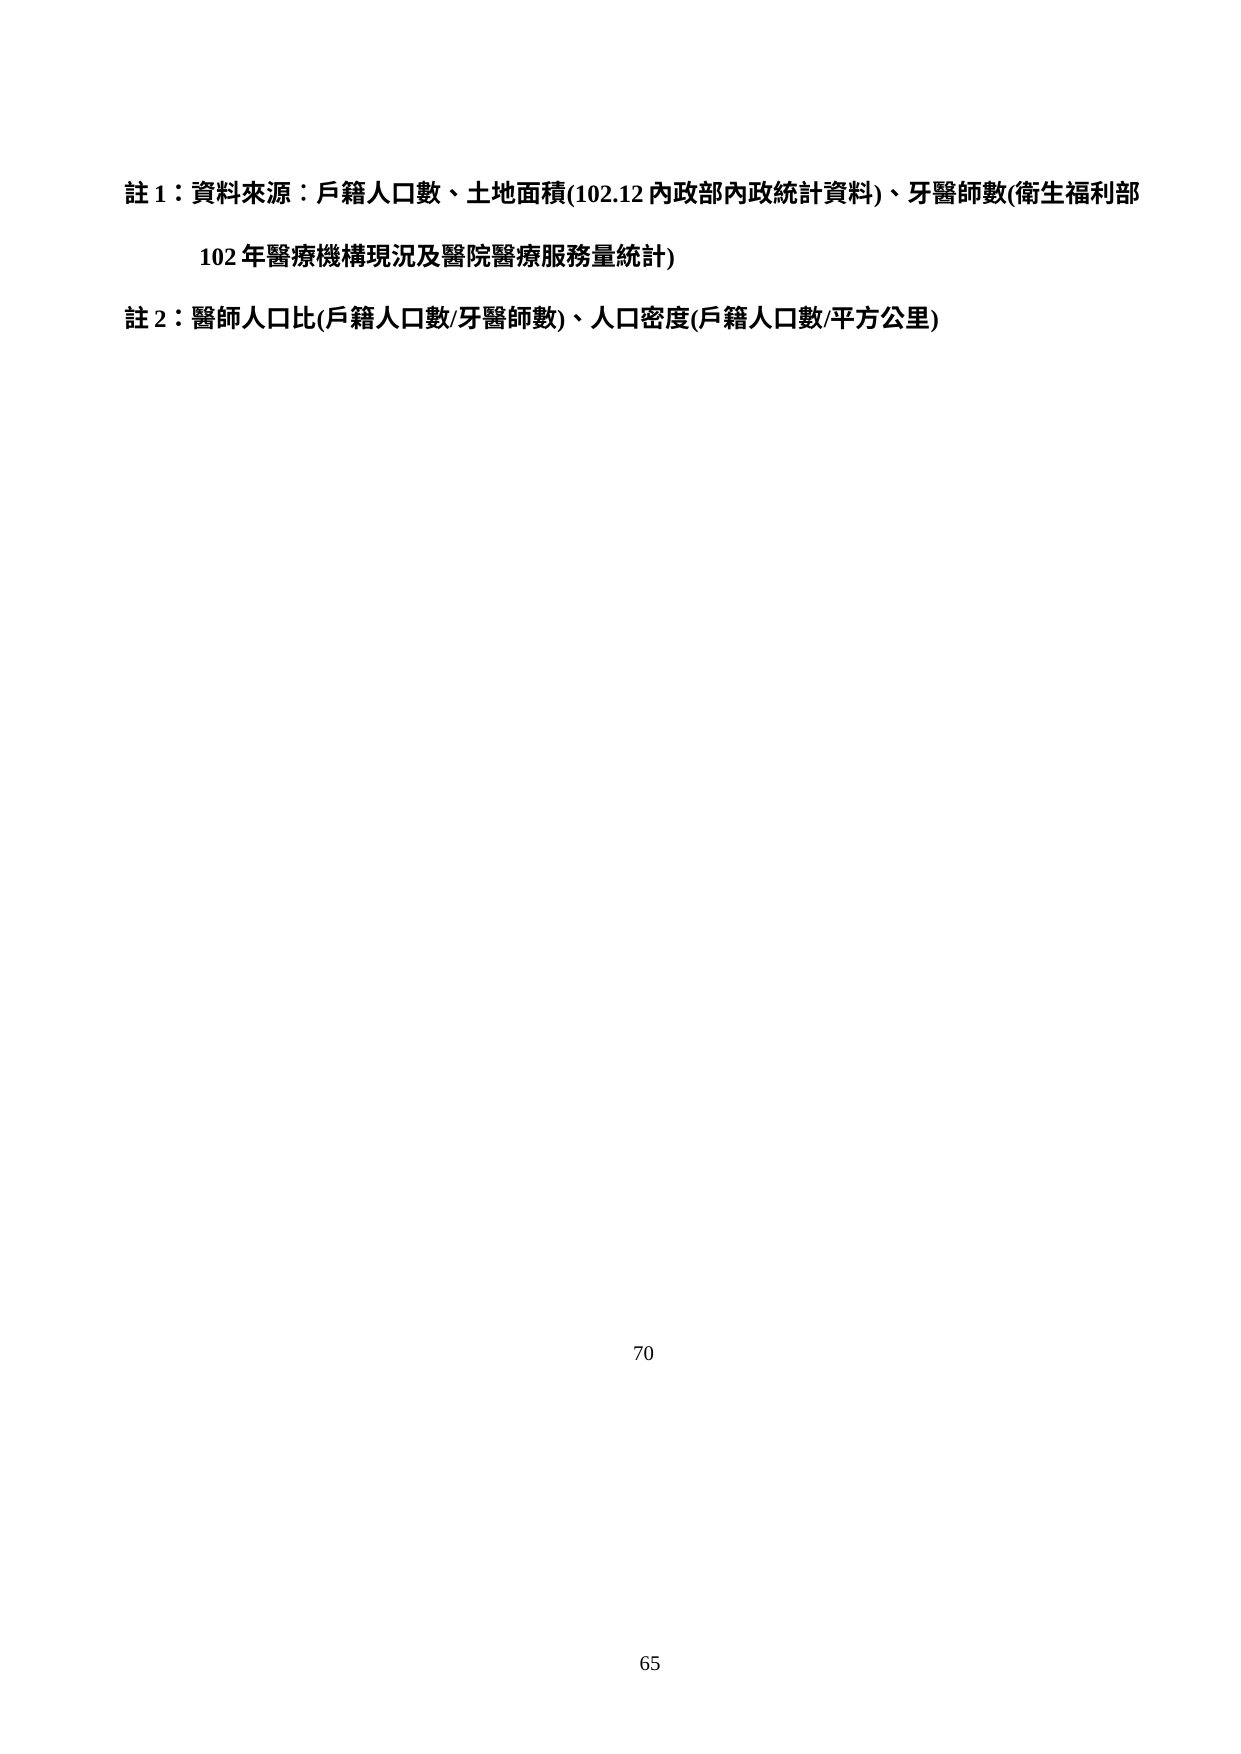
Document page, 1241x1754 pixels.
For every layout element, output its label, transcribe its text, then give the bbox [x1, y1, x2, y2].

text 70 [633, 1341, 661, 1364]
text 註2：醫師人口比(戶籍人口數/牙醫師數)、人口密度(戶籍人口數/平方公里) [124, 275, 1225, 338]
text 102年醫療機構現況及醫院醫療服務量統計) [199, 213, 1225, 275]
text [8, 154, 73, 314]
text 註1：資料來源︰戶籍人口數、土地面積(102.12內政部內政統計資料)、牙醫師數(衛生福利部 [124, 150, 1225, 213]
